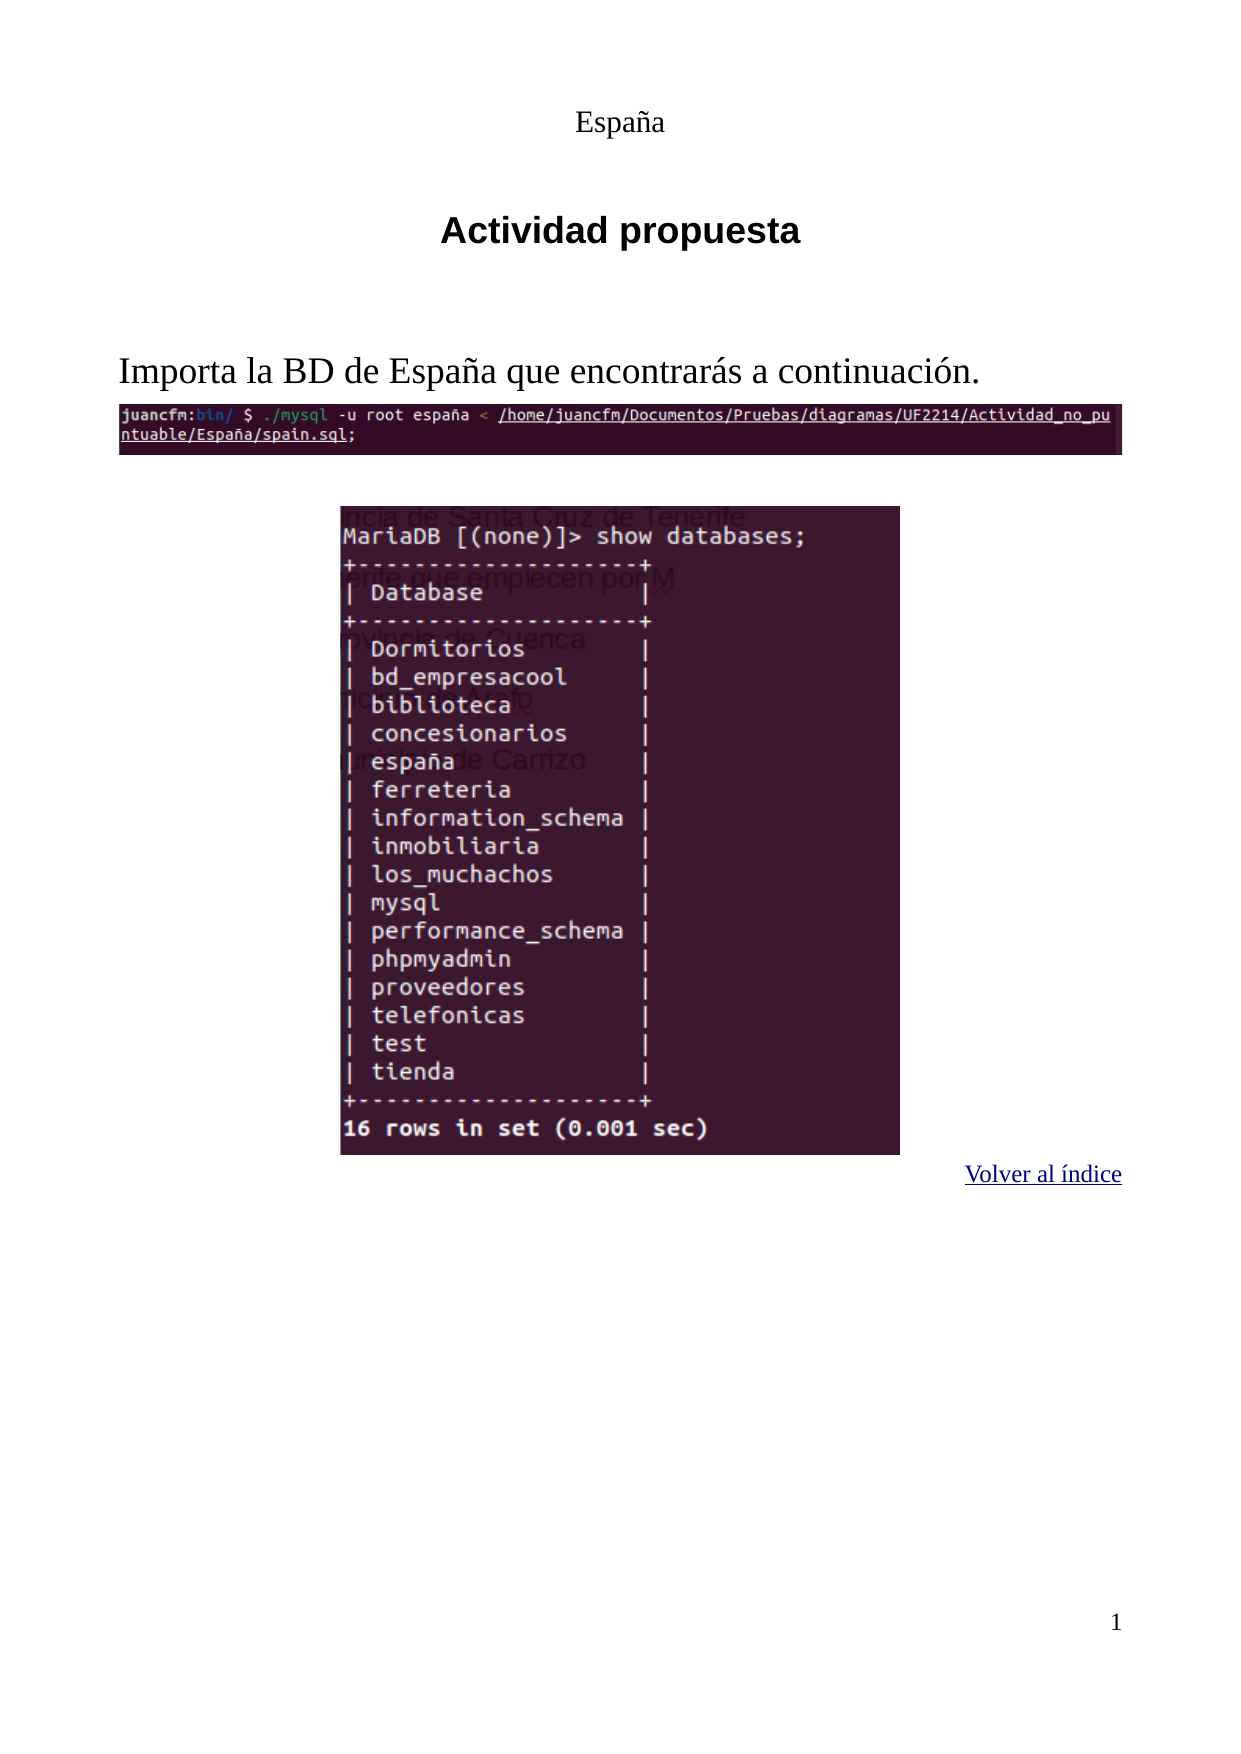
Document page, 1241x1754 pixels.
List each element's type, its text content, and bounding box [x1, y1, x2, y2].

picture [118, 404, 1123, 455]
subtitle Importa la BD de España que encontrarás a continuación. [118, 348, 1122, 392]
picture [340, 506, 900, 1155]
subtitle Actividad propuesta [118, 208, 1122, 251]
text Volver al índice [118, 1155, 1122, 1187]
